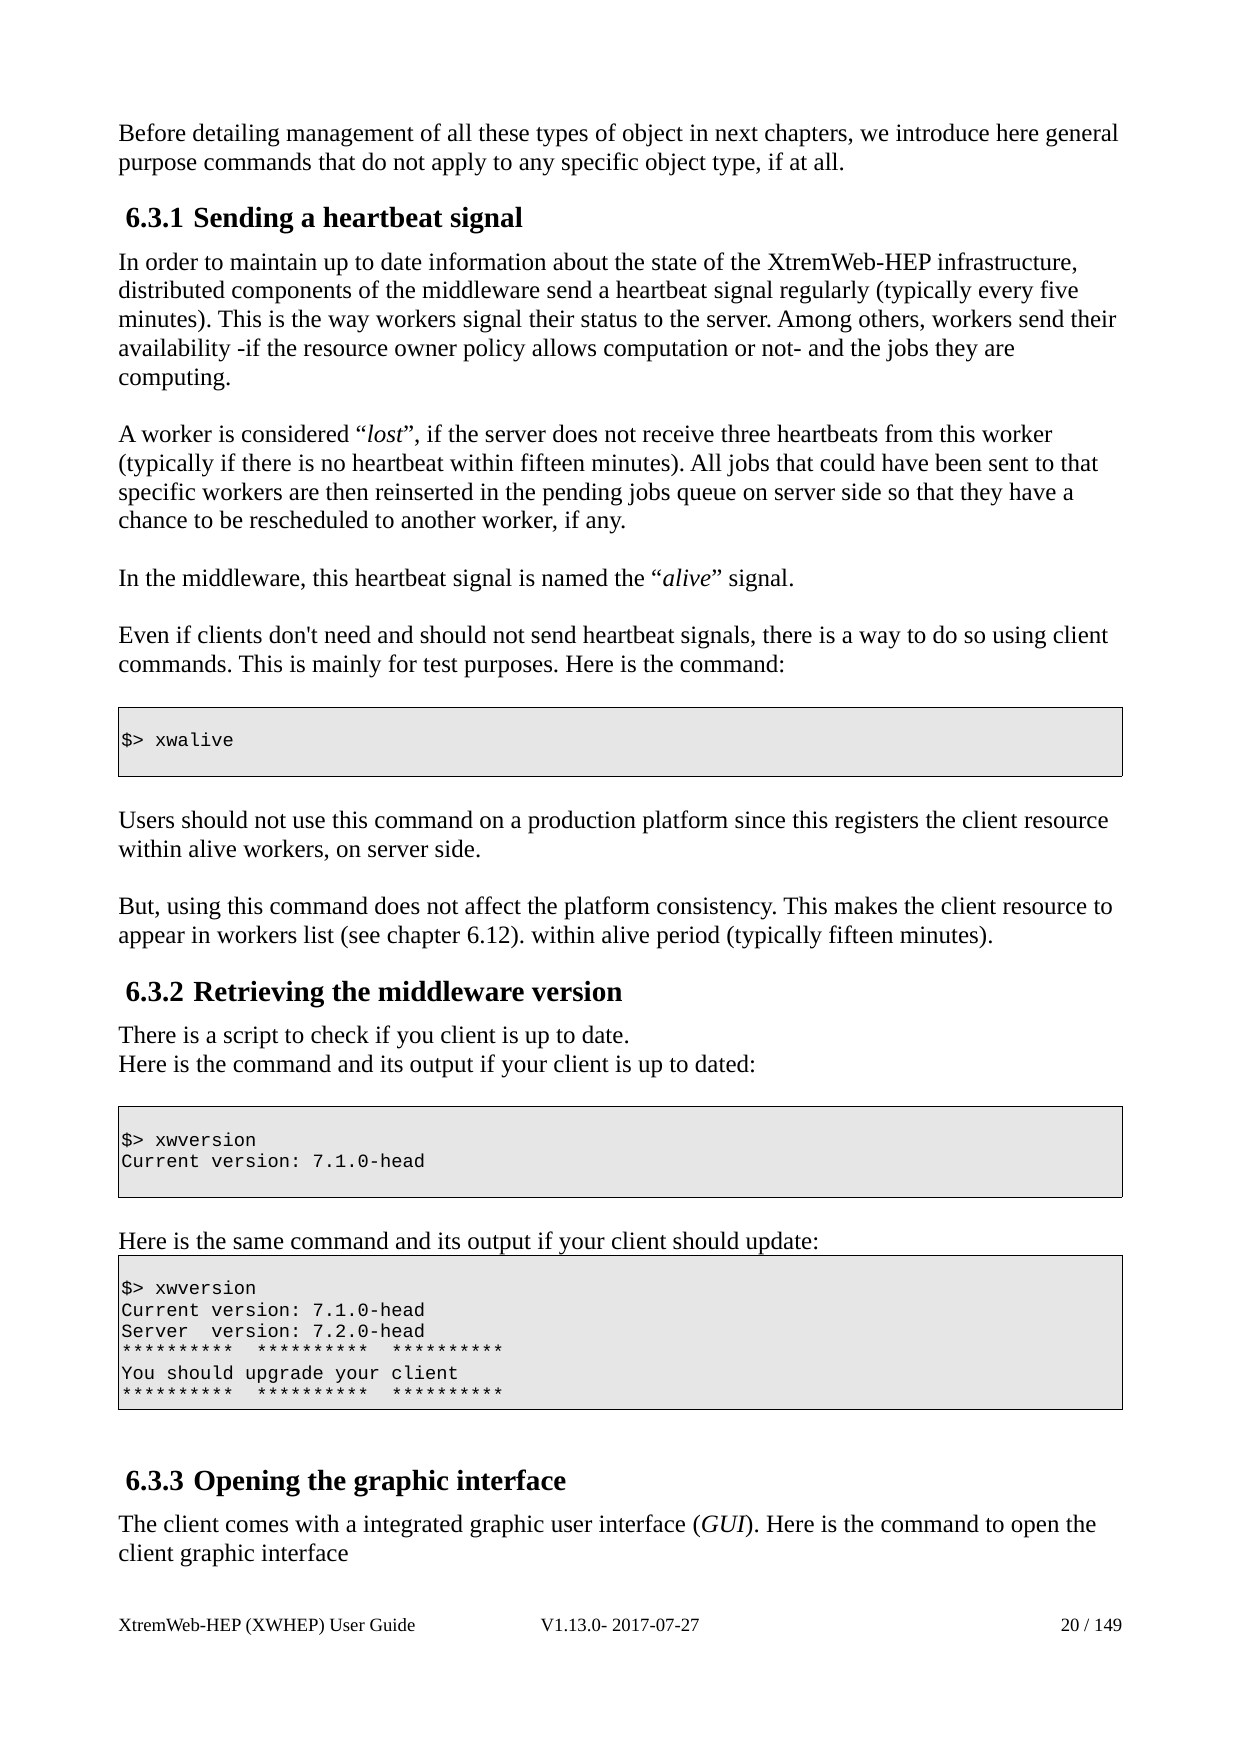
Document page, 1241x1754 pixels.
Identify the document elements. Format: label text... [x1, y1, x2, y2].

text You should upgrade your client [119, 1361, 1122, 1382]
subtitle Sending a heartbeat signal [118, 201, 1122, 234]
text There is a script to check if you client is up to date. [118, 1020, 1122, 1049]
text Here is the same command and its output if your client should update: [118, 1226, 1122, 1255]
text Even if clients don't need and should not send heartbeat signals, there is a way to do so using client commands. This is mainly for test purposes. Here is the command: [118, 620, 1122, 678]
text Before detailing management of all these types of object in next chapters, we introduce here general purpose commands that do not apply to any specific object type, if at all. [118, 118, 1122, 176]
text Current version: 7.1.0-head [119, 1149, 1122, 1170]
text Current version: 7.1.0-head [119, 1297, 1122, 1318]
text The client comes with a integrated graphic user interface (GUI). Here is the command to open the client graphic interface [118, 1509, 1122, 1567]
text $> xwversion [119, 1127, 1122, 1149]
text ********** ********** ********** [119, 1382, 1122, 1409]
text $> xwalive [119, 728, 1122, 749]
text Here is the command and its output if your client is up to dated: [118, 1049, 1122, 1077]
text ********** ********** ********** [119, 1340, 1122, 1361]
text A worker is considered “lost”, if the server does not receive three heartbeats from this worker (typically if there is no heartbeat within fifteen minutes). All jobs that could have been sent to that specific workers are then reinserted in the pending jobs queue on server side so that they have a chance to be rescheduled to another worker, if any. [118, 419, 1122, 534]
text Server version: 7.2.0-head [119, 1318, 1122, 1340]
text But, using this command does not affect the platform consistency. This makes the client resource to appear in workers list (see chapter 6.12). within alive period (typically fifteen minutes). [118, 891, 1122, 949]
text In the middleware, this heartbeat signal is named the “alive” signal. [118, 563, 1122, 592]
subtitle Opening the graphic interface [118, 1463, 1122, 1497]
subtitle Retrieving the middleware version [118, 974, 1122, 1007]
text Users should not use this command on a production platform since this registers the client resource within alive workers, on server side. [118, 805, 1122, 863]
text In order to maintain up to date information about the state of the XtremWeb-HEP infrastructure, distributed components of the middleware send a heartbeat signal regularly (typically every five minutes). This is the way workers signal their status to the server. Among others, workers send their availability -if the resource owner policy allows computation or not- and the jobs they are computing. [118, 247, 1122, 390]
text $> xwversion [119, 1276, 1122, 1297]
